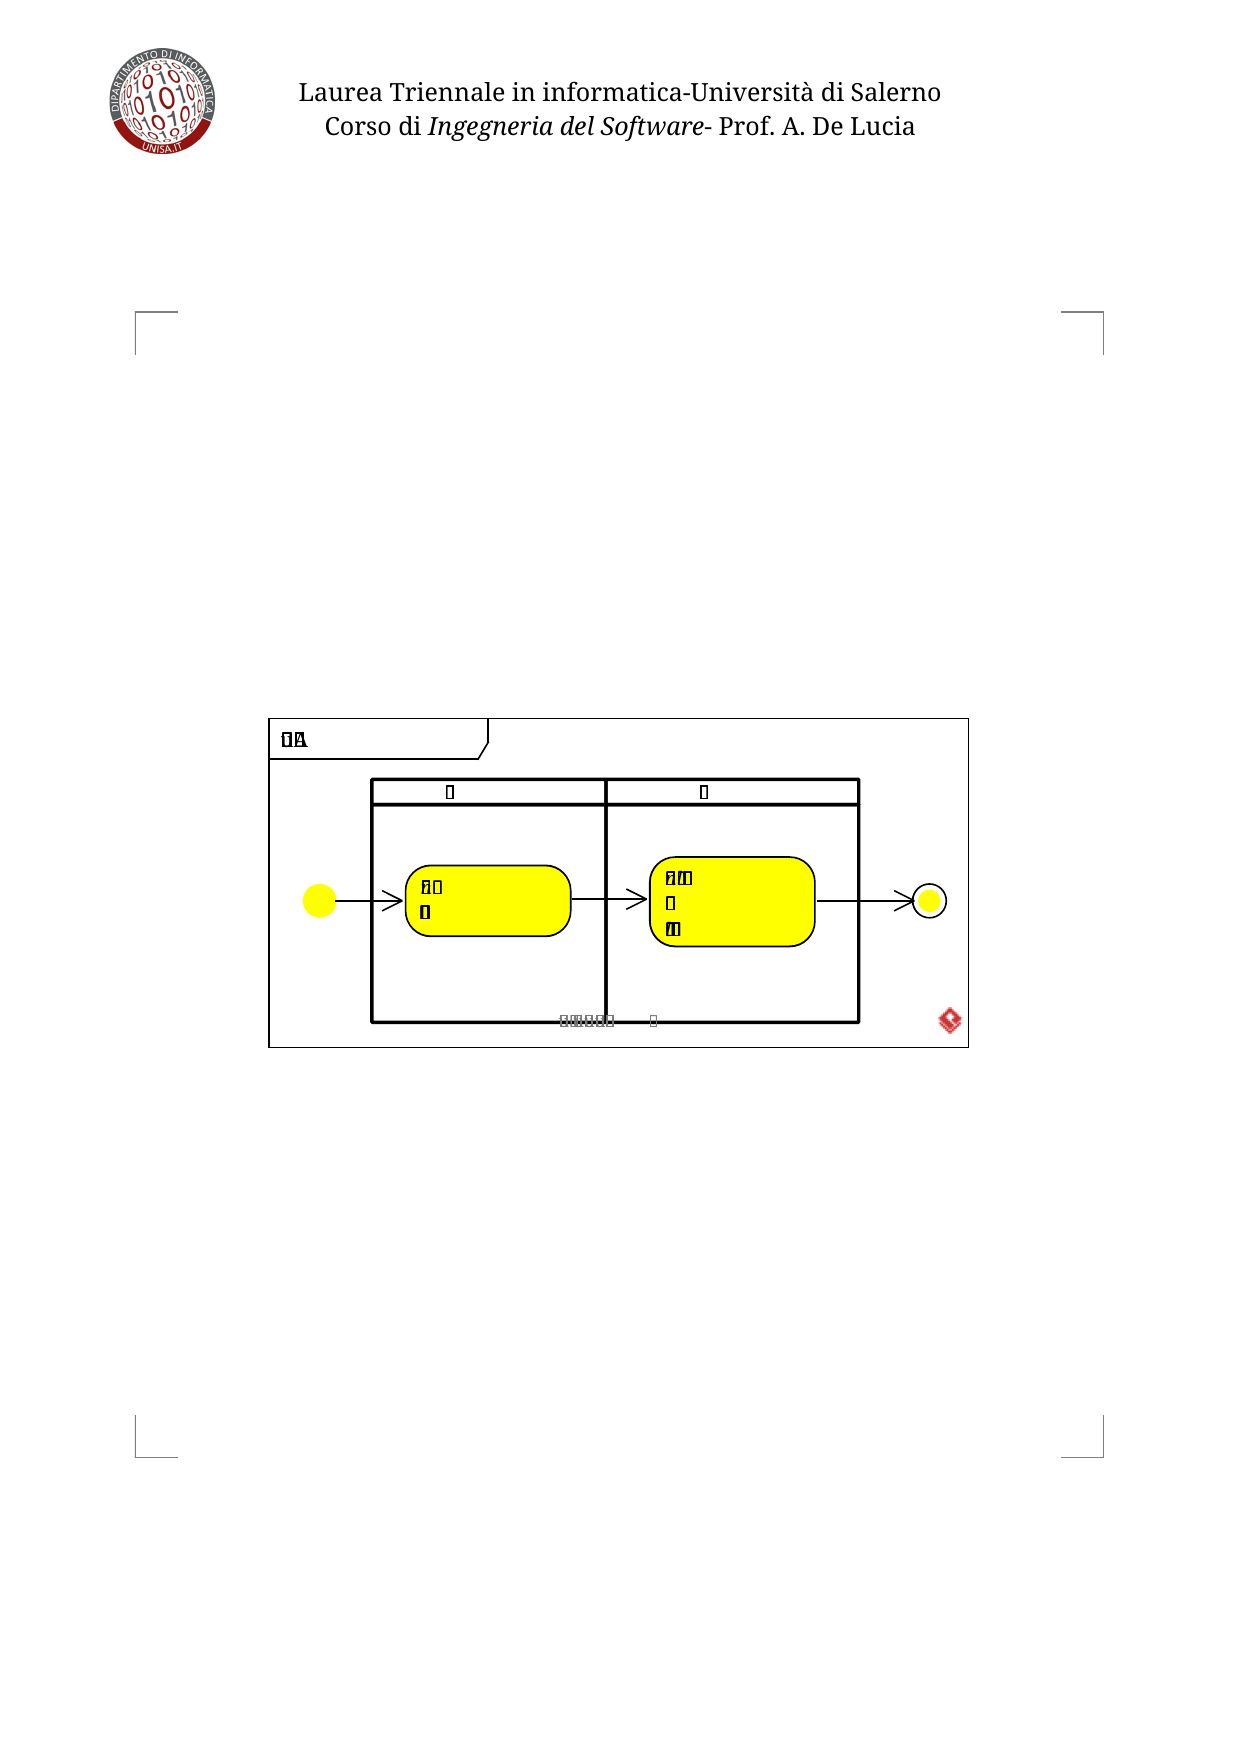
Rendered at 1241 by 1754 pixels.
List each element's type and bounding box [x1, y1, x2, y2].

picture [109, 48, 215, 154]
